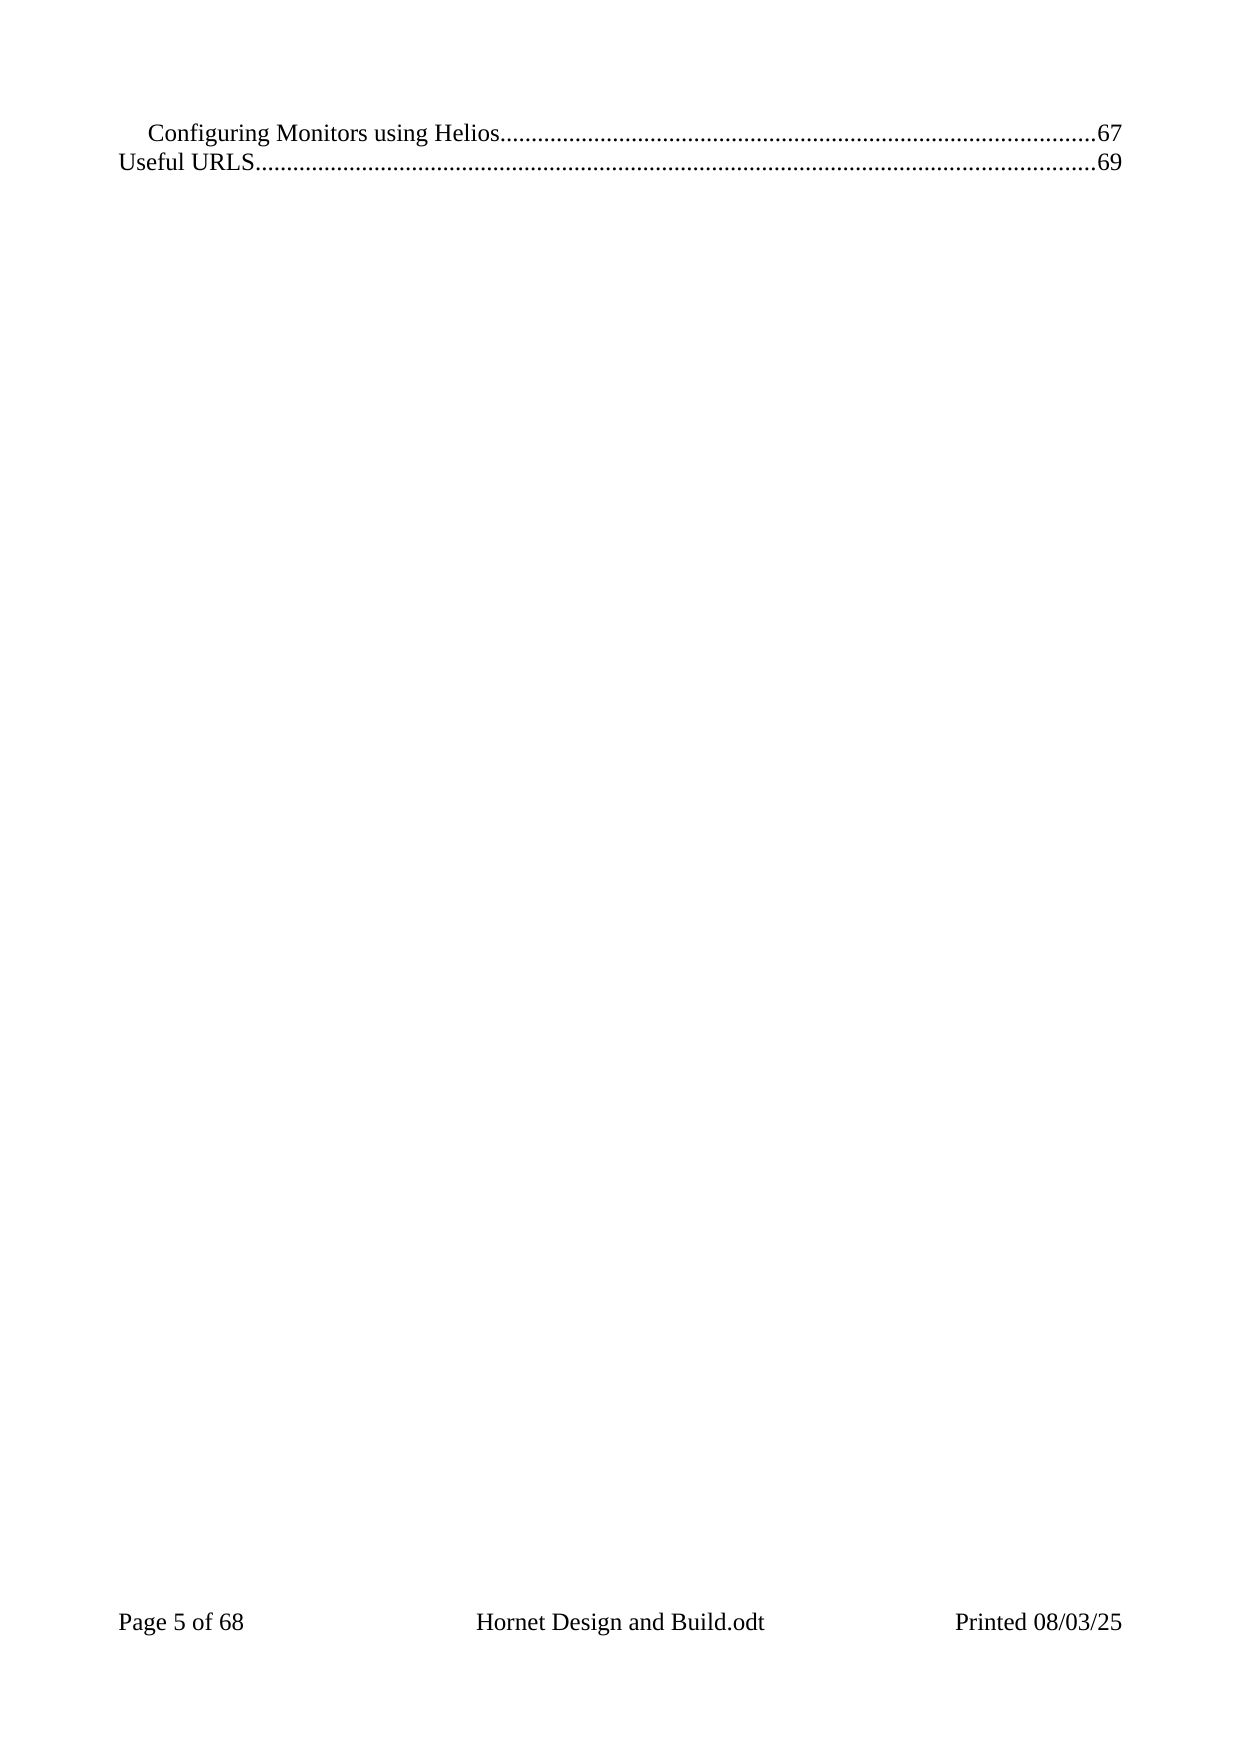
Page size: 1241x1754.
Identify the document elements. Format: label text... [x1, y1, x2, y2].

text Configuring Monitors using Helios 67 [148, 118, 1122, 147]
text Useful URLS 69 [118, 147, 1122, 176]
